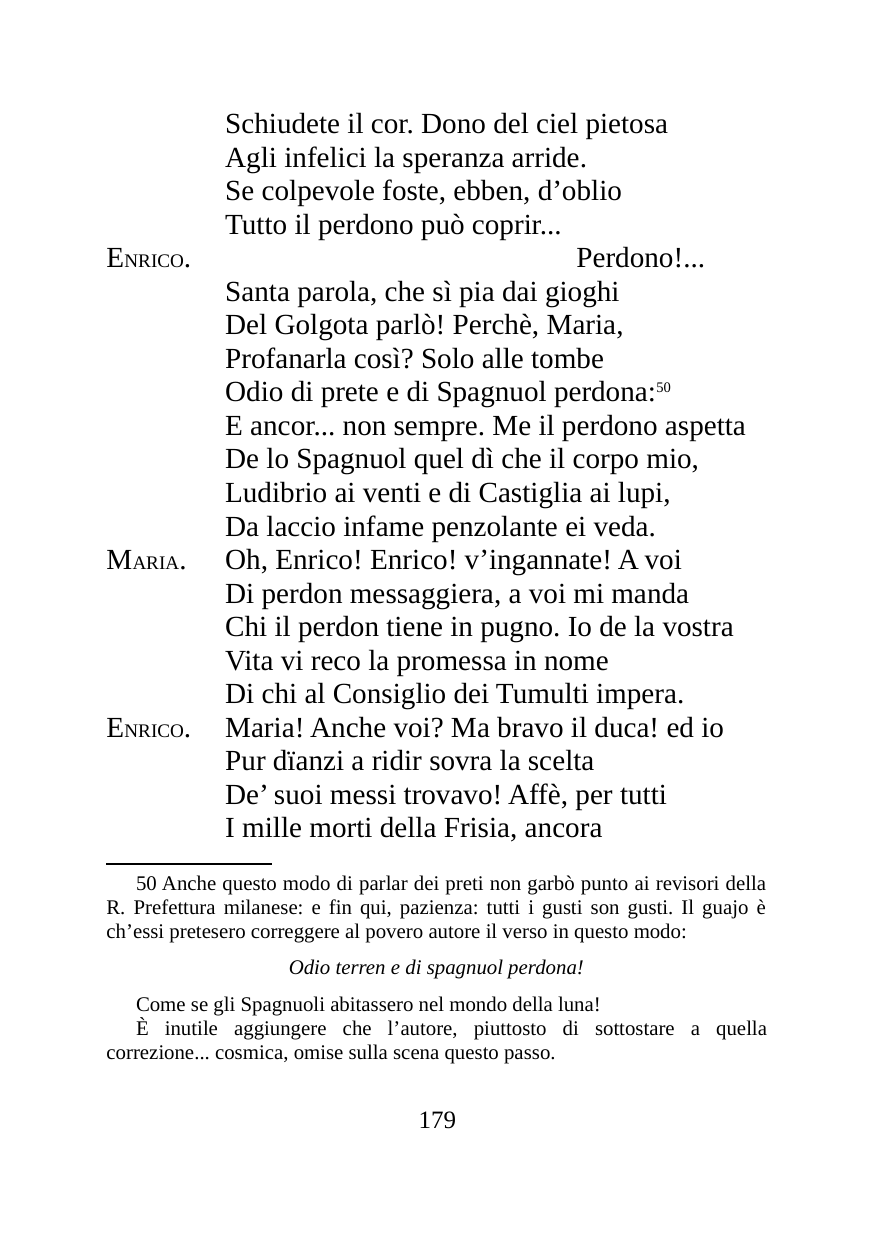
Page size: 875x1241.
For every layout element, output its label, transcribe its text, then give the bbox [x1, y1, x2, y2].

table_cell Schiudete il cor. Dono del ciel pietosa Agli infelici la speranza arride. Se colpevole foste, ebben, d’oblio Tutto il perdono può coprir... [225, 106, 769, 240]
table_cell Enrico. [106, 240, 225, 542]
table_cell [106, 106, 225, 240]
table_cell Enrico. [106, 710, 225, 844]
table_cell Maria. [106, 542, 225, 710]
table_cell Perdono!... Santa parola, che sì pia dai gioghi Del Golgota parlò! Perchè, Maria, Profanarla così? Solo alle tombe Odio di prete e di Spagnuol perdona: E ancor... non sempre. Me il perdono aspetta De lo Spagnuol quel dì che il corpo mio, Ludibrio ai venti e di Castiglia ai lupi, Da laccio infame penzolante ei veda. [225, 240, 769, 542]
table_cell Maria! Anche voi? Ma bravo il duca! ed io Pur dïanzi a ridir sovra la scelta De’ suoi messi trovavo! Affè, per tutti I mille morti della Frisia, ancora [225, 710, 769, 844]
table_cell Oh, Enrico! Enrico! v’ingannate! A voi Di perdon messaggiera, a voi mi manda Chi il perdon tiene in pugno. Io de la vostra Vita vi reco la promessa in nome Di chi al Consiglio dei Tumulti impera. [225, 542, 769, 710]
